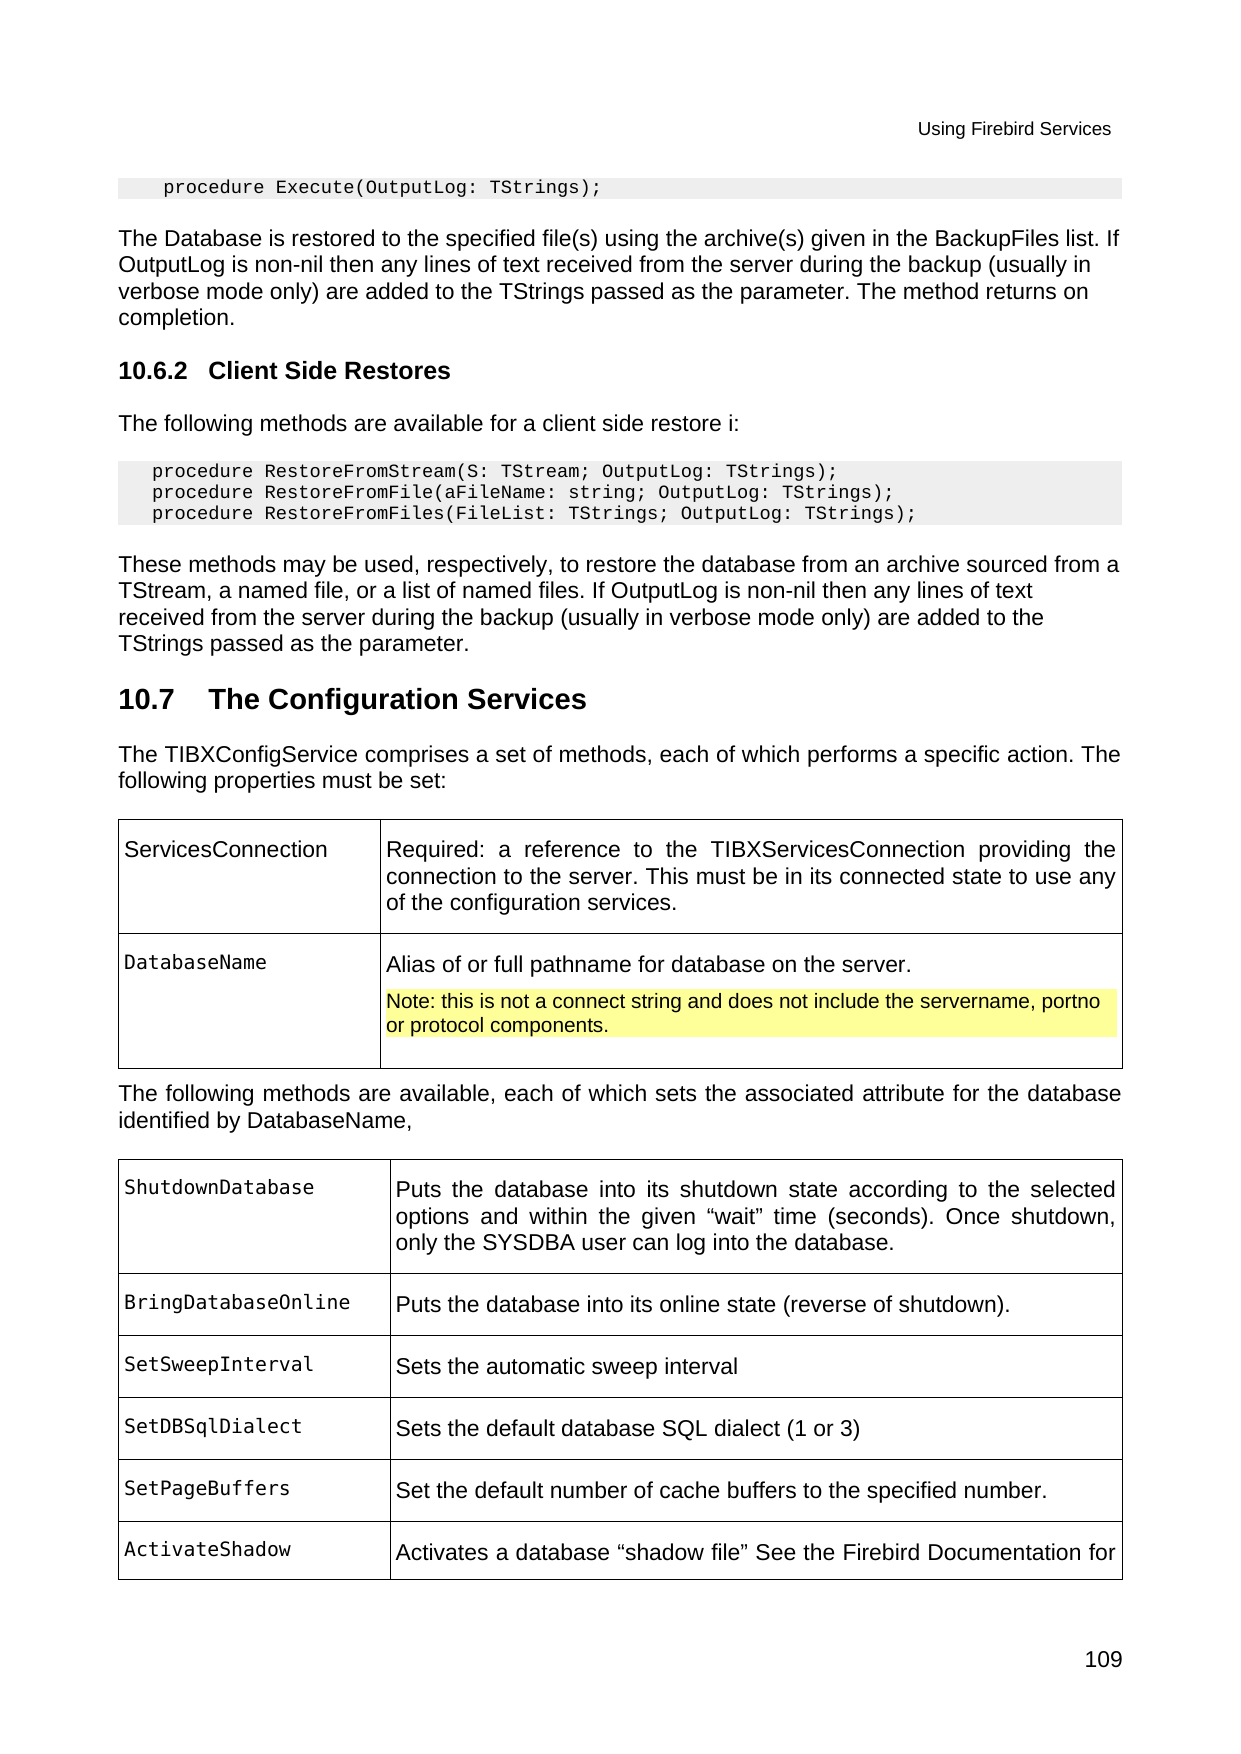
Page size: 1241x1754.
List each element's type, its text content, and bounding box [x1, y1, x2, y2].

text procedure RestoreFromFile(aFileName: string; OutputLog: TStrings); [118, 483, 1122, 504]
text The following methods are available for a client side restore i: [118, 410, 1122, 436]
table_header ShutdownDatabase [119, 1160, 390, 1273]
table_cell ActivateShadow [119, 1522, 390, 1579]
subtitle The Configuration Services [118, 682, 1122, 715]
table_cell DatabaseName [119, 934, 380, 1068]
table_cell Sets the default database SQL dialect (1 or 3) [391, 1398, 1122, 1459]
table_header Puts the database into its shutdown state according to the selected options and within the given “wait” time (seconds). Once shutdown, only the SYSDBA user can log into the database. [391, 1160, 1122, 1273]
text procedure RestoreFromFiles(FileList: TStrings; OutputLog: TStrings); [118, 504, 1122, 525]
text procedure Execute(OutputLog: TStrings); [118, 178, 1122, 199]
table_header Required: a reference to the TIBXServicesConnection providing the connection to the server. This must be in its connected state to use any of the configuration services. [381, 820, 1122, 933]
text The TIBXConfigService comprises a set of methods, each of which performs a specific action. The following properties must be set: [118, 741, 1122, 793]
table_cell Set the default number of cache buffers to the specified number. [391, 1460, 1122, 1521]
table_cell Sets the automatic sweep interval [391, 1336, 1122, 1397]
table_cell BringDatabaseOnline [119, 1274, 390, 1335]
text These methods may be used, respectively, to restore the database from an archive sourced from a TStream, a named file, or a list of named files. If OutputLog is non-nil then any lines of text received from the server during the backup (usually in verbose mode only) are added to the TStrings passed as the parameter. [118, 551, 1122, 656]
table_cell SetSweepInterval [119, 1336, 390, 1397]
table_cell SetPageBuffers [119, 1460, 390, 1521]
text procedure RestoreFromStream(S: TStream; OutputLog: TStrings); [118, 461, 1122, 483]
text The following methods are available, each of which sets the associated attribute for the database identified by DatabaseName, [118, 1080, 1122, 1133]
subtitle Client Side Restores [118, 356, 1122, 384]
text The Database is restored to the specified file(s) using the archive(s) given in the BackupFiles list. If OutputLog is non-nil then any lines of text received from the server during the backup (usually in verbose mode only) are added to the TStrings passed as the parameter. The method returns on completion. [118, 225, 1122, 330]
table_header ServicesConnection [119, 820, 380, 933]
table_cell Puts the database into its online state (reverse of shutdown). [391, 1274, 1122, 1335]
table_cell Activates a database “shadow file” See the Firebird Documentation for [391, 1522, 1122, 1579]
table_cell Alias of or full pathname for database on the server. Note: this is not a connect string and does not include the servername, portno or protocol components. [381, 934, 1122, 1068]
table_cell SetDBSqlDialect [119, 1398, 390, 1459]
